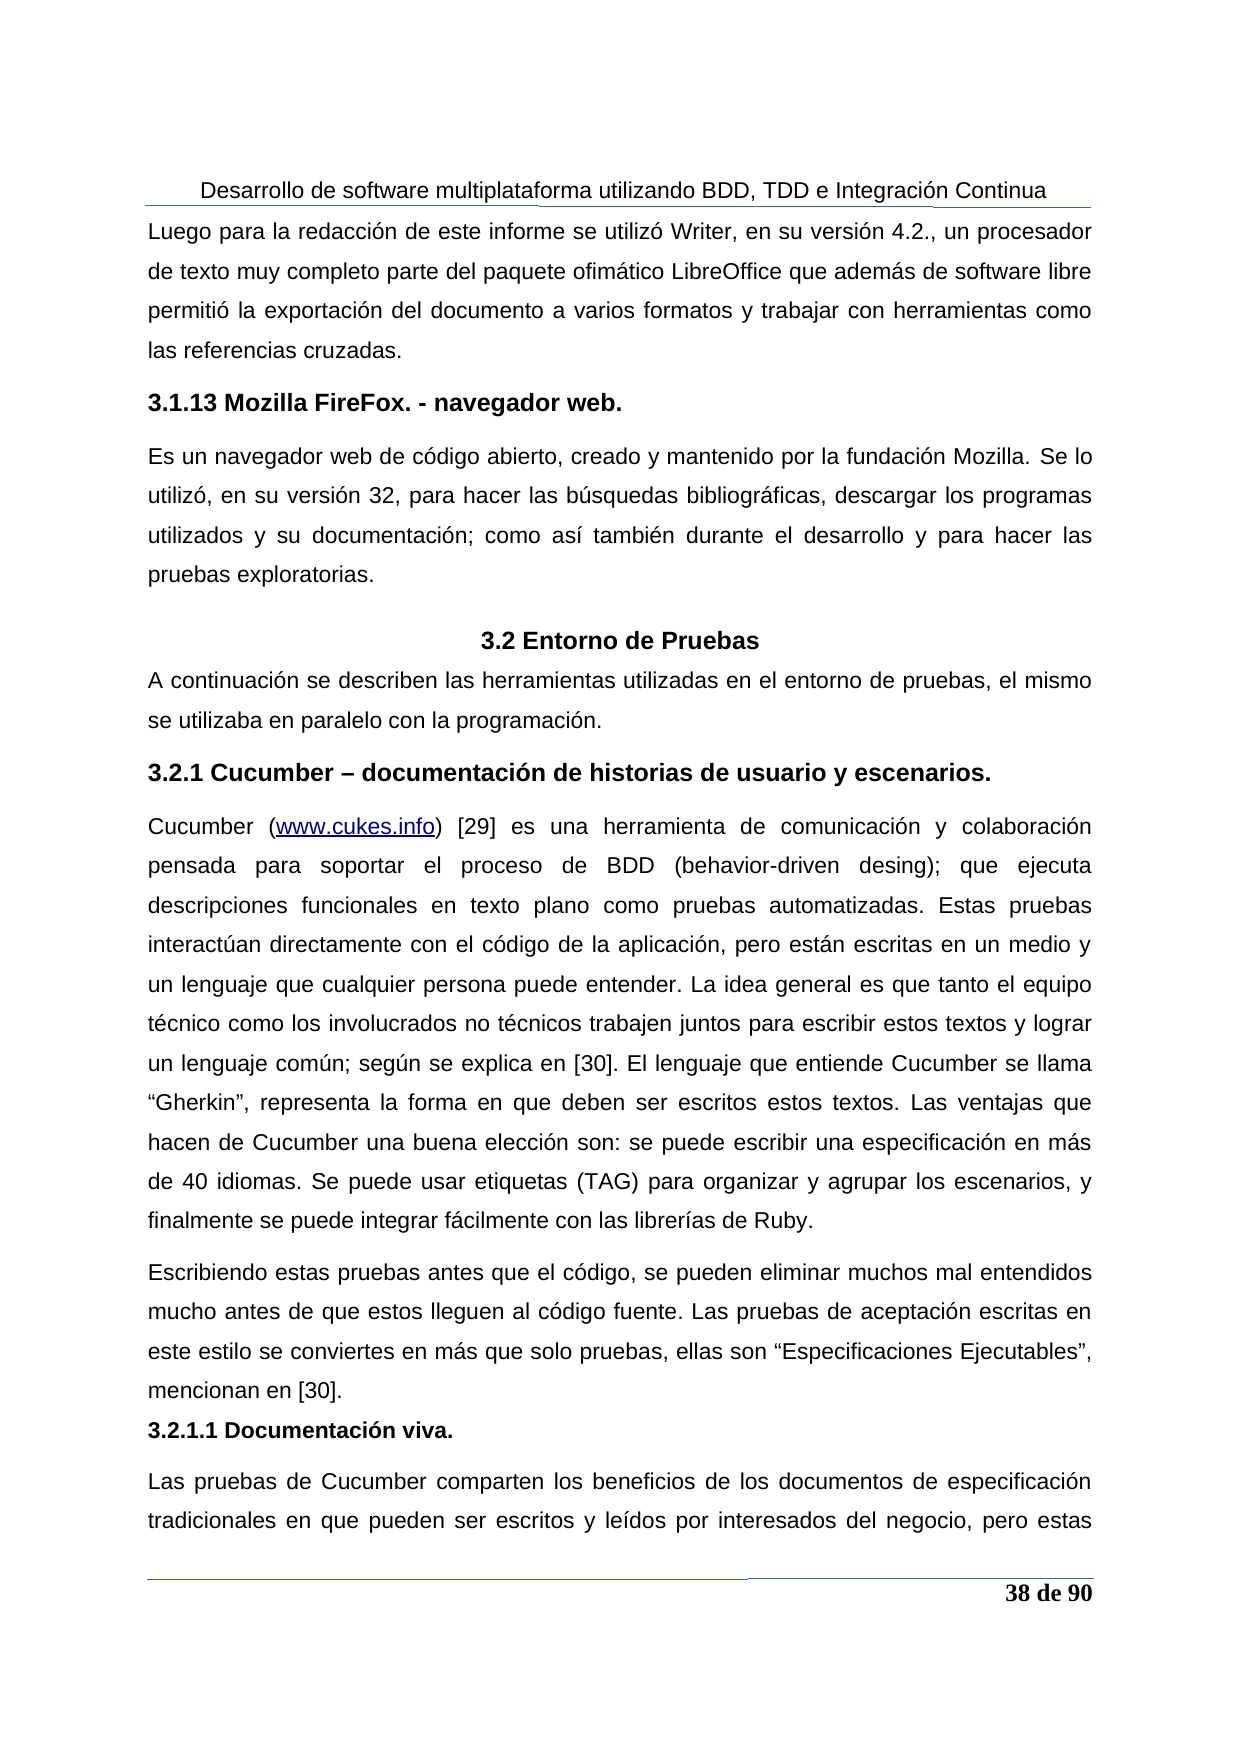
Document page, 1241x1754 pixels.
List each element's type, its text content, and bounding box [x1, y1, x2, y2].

text 3.2.1.1 Documentación viva. [148, 1417, 1093, 1443]
list 3.1.13 Mozilla FireFox. - navegador web. [148, 388, 1093, 417]
subtitle 3.2 Entorno de Pruebas [148, 626, 1093, 654]
text Es un navegador web de código abierto, creado y mantenido por la fundación Mozilla. Se lo utilizó, en su versión 32, para hacer las búsquedas bibliográficas, descargar los programas utilizados y su documentación; como así también durante el desarrollo y para hacer las pruebas exploratorias. [148, 443, 1093, 588]
text Cucumber (www.cukes.info) [29] es una herramienta de comunicación y colaboración pensada para soportar el proceso de BDD (behavior-driven desing); que ejecuta descripciones funcionales en texto plano como pruebas automatizadas. Estas pruebas interactúan directamente con el código de la aplicación, pero están escritas en un medio y un lenguaje que cualquier persona puede entender. La idea general es que tanto el equipo técnico como los involucrados no técnicos trabajen juntos para escribir estos textos y lograr un lenguaje común; según se explica en [30]. El lenguaje que entiende Cucumber se llama “Gherkin”, representa la forma en que deben ser escritos estos textos. Las ventajas que hacen de Cucumber una buena elección son: se puede escribir una especificación en más de 40 idiomas. Se puede usar etiquetas (TAG) para organizar y agrupar los escenarios, y finalmente se puede integrar fácilmente con las librerías de Ruby. [148, 813, 1093, 1234]
text Las pruebas de Cucumber comparten los beneficios de los documentos de especificación tradicionales en que pueden ser escritos y leídos por interesados del negocio, pero estas [148, 1468, 1093, 1534]
text Escribiendo estas pruebas antes que el código, se pueden eliminar muchos mal entendidos mucho antes de que estos lleguen al código fuente. Las pruebas de aceptación escritas en este estilo se conviertes en más que solo pruebas, ellas son “Especificaciones Ejecutables”, mencionan en [30]. [148, 1259, 1093, 1403]
text A continuación se describen las herramientas utilizadas en el entorno de pruebas, el mismo se utilizaba en paralelo con la programación. [148, 667, 1093, 733]
text Luego para la redacción de este informe se utilizó Writer, en su versión 4.2., un procesador de texto muy completo parte del paquete ofimático LibreOffice que además de software libre permitió la exportación del documento a varios formatos y trabajar con herramientas como las referencias cruzadas. [148, 218, 1093, 363]
text 3.2.1 Cucumber – documentación de historias de usuario y escenarios. [148, 758, 1093, 787]
